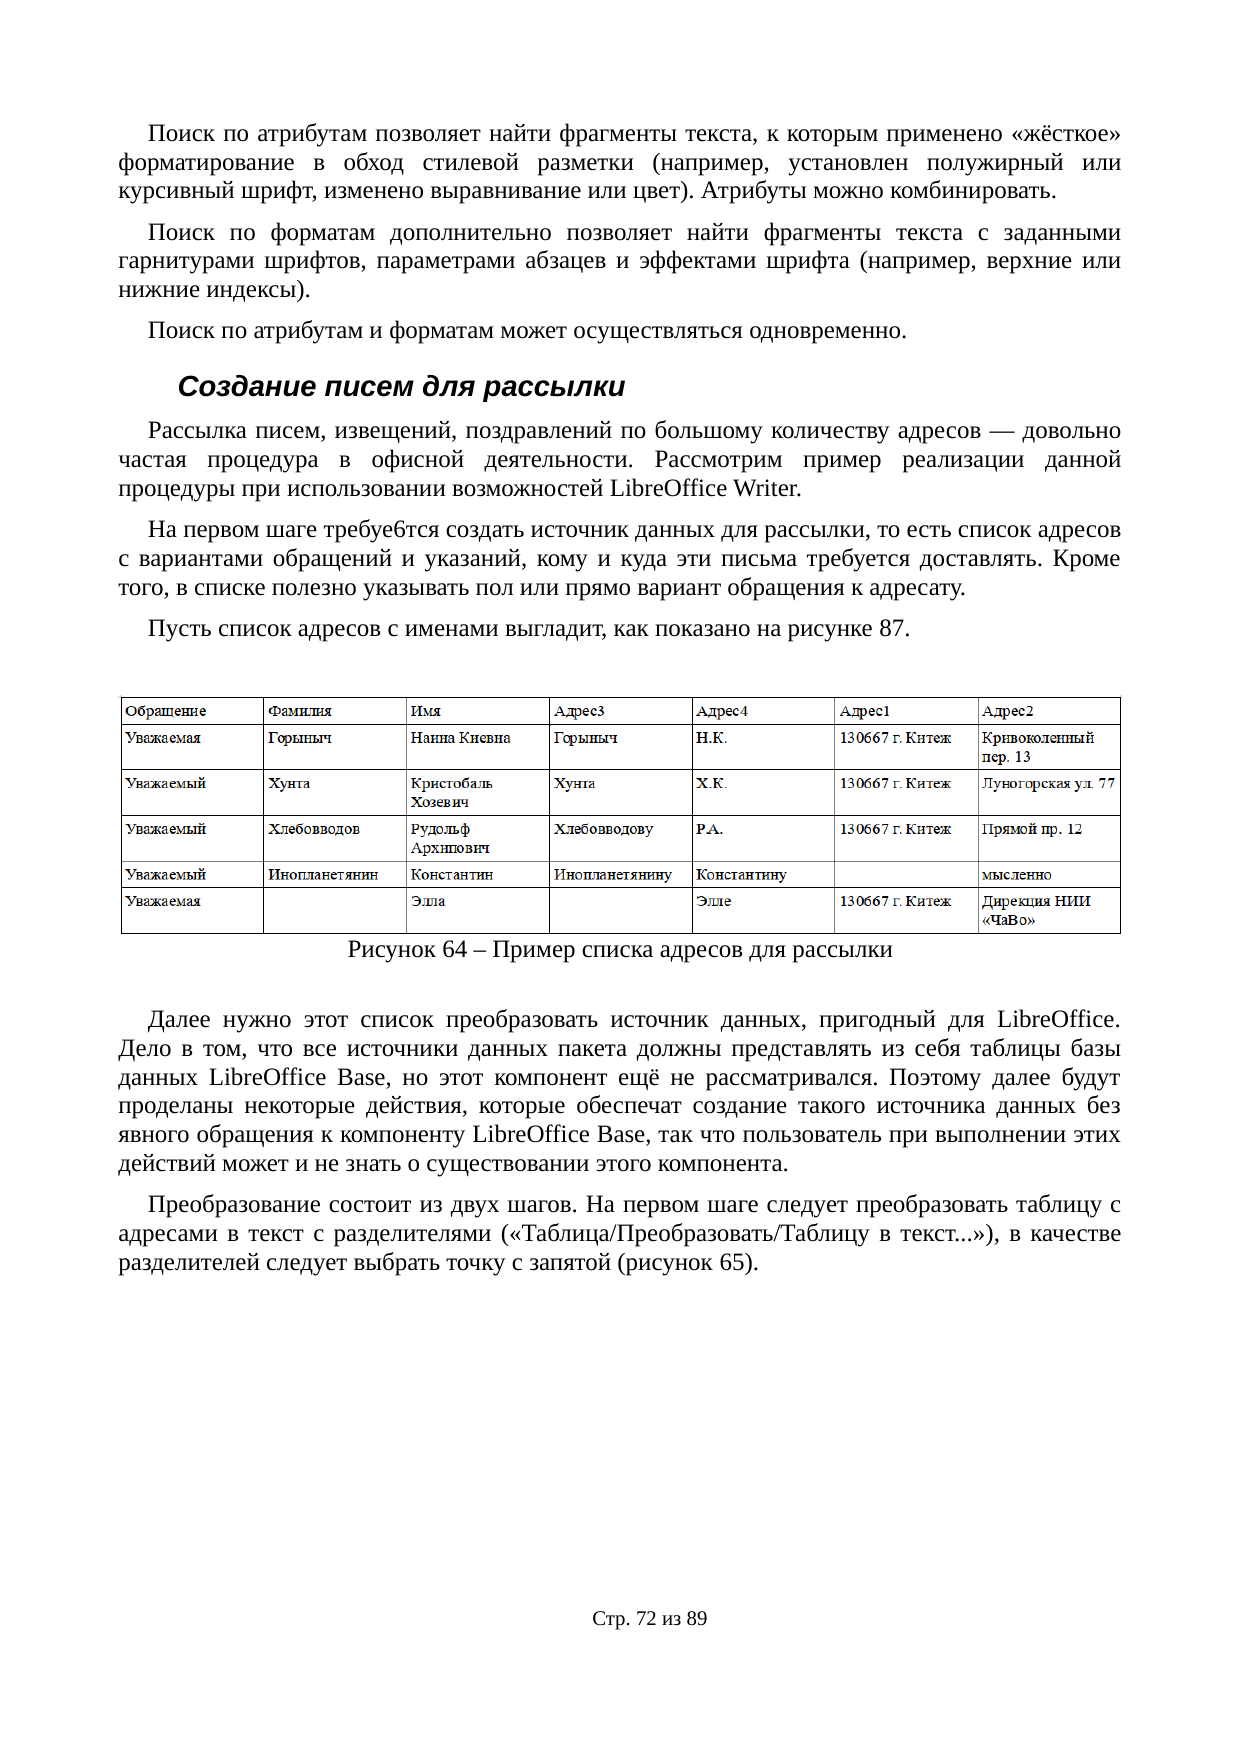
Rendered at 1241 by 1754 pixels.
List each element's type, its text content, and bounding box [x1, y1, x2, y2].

subtitle Создание писем для рассылки [118, 369, 1122, 403]
text Рассылка писем, извещений, поздравлений по большому количеству адресов — довольно частая процедура в офисной деятельности. Рассмотрим пример реализации данной процедуры при использовании возможностей LibreOffice Writer. [118, 415, 1122, 502]
text Пусть список адресов с именами выгладит, как показано на рисунке 87. [118, 613, 1122, 642]
text Поиск по атрибутам и форматам может осуществляться одновременно. [118, 316, 1122, 344]
text Поиск по форматам дополнительно позволяет найти фрагменты текста с заданными гарнитурами шрифтов, параметрами абзацев и эффектами шрифта (например, верхние или нижние индексы). [118, 217, 1122, 303]
text Преобразование состоит из двух шагов. На первом шаге следует преобразовать таблицу с адресами в текст с разделителями («Таблица/Преобразовать/Таблицу в текст...»), в качестве разделителей следует выбрать точку с запятой (рисунок 65). [118, 1189, 1122, 1276]
text Далее нужно этот список преобразовать источник данных, пригодный для LibreOffice. Дело в том, что все источники данных пакета должны представлять из себя таблицы базы данных LibreOffice Base, но этот компонент ещё не рассматривался. Поэтому далее будут проделаны некоторые действия, которые обеспечат создание такого источника данных без явного обращения к компоненту LibreOffice Base, так что пользователь при выполнении этих действий может и не знать о существовании этого компонента. [118, 1004, 1122, 1177]
text Рисунок 64 – Пример списка адресов для рассылки [118, 935, 1122, 963]
text На первом шаге требуе6тся создать источник данных для рассылки, то есть список адресов с вариантами обращений и указаний, кому и куда эти письма требуется доставлять. Кроме того, в списке полезно указывать пол или прямо вариант обращения к адресату. [118, 514, 1122, 600]
text Поиск по атрибутам позволяет найти фрагменты текста, к которым применено «жёсткое» форматирование в обход стилевой разметки (например, установлен полужирный или курсивный шрифт, изменено выравнивание или цвет). Атрибуты можно комбинировать. [118, 118, 1122, 204]
picture [118, 695, 1123, 935]
